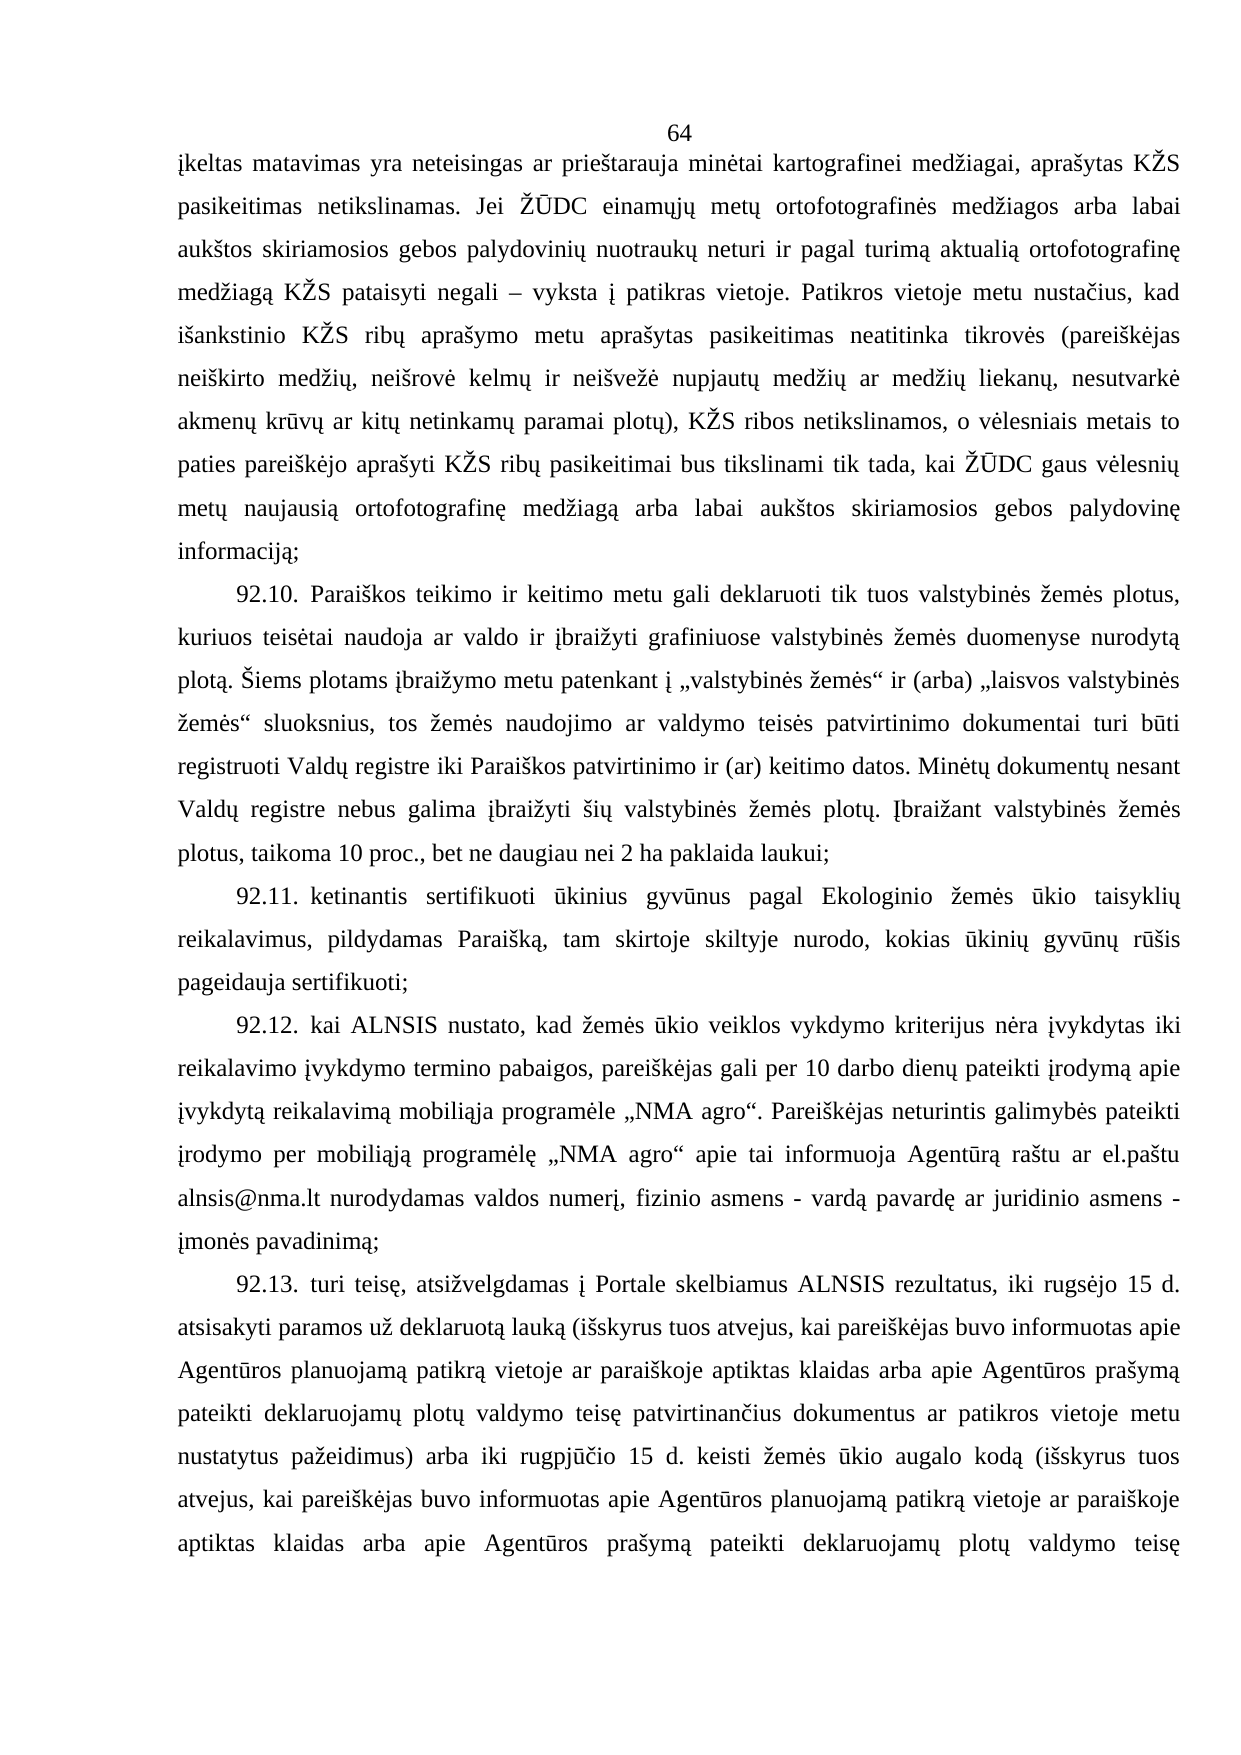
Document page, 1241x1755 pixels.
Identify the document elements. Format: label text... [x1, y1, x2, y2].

text 92.13. turi teisę, atsižvelgdamas į Portale skelbiamus ALNSIS rezultatus, iki rugsėjo 15 d. atsisakyti paramos už deklaruotą lauką (išskyrus tuos atvejus, kai pareiškėjas buvo informuotas apie Agentūros planuojamą patikrą vietoje ar paraiškoje aptiktas klaidas arba apie Agentūros prašymą pateikti deklaruojamų plotų valdymo teisę patvirtinančius dokumentus ar patikros vietoje metu nustatytus pažeidimus) arba iki rugpjūčio 15 d. keisti žemės ūkio augalo kodą (išskyrus tuos atvejus, kai pareiškėjas buvo informuotas apie Agentūros planuojamą patikrą vietoje ar paraiškoje aptiktas klaidas arba apie Agentūros prašymą pateikti deklaruojamų plotų valdymo teisę [177, 1269, 1181, 1556]
text 92.12. kai ALNSIS nustato, kad žemės ūkio veiklos vykdymo kriterijus nėra įvykdytas iki reikalavimo įvykdymo termino pabaigos, pareiškėjas gali per 10 darbo dienų pateikti įrodymą apie įvykdytą reikalavimą mobiliąja programėle „NMA agro“. Pareiškėjas neturintis galimybės pateikti įrodymo per mobiliąją programėlę „NMA agro“ apie tai informuoja Agentūrą raštu ar el.paštu alnsis@nma.lt nurodydamas valdos numerį, fizinio asmens - vardą pavardę ar juridinio asmens - įmonės pavadinimą; [177, 1010, 1181, 1254]
text 92.11. ketinantis sertifikuoti ūkinius gyvūnus pagal Ekologinio žemės ūkio taisyklių reikalavimus, pildydamas Paraišką, tam skirtoje skiltyje nurodo, kokias ūkinių gyvūnų rūšis pageidauja sertifikuoti; [177, 881, 1181, 996]
text įkeltas matavimas yra neteisingas ar prieštarauja minėtai kartografinei medžiagai, aprašytas KŽS pasikeitimas netikslinamas. Jei ŽŪDC einamųjų metų ortofotografinės medžiagos arba labai aukštos skiriamosios gebos palydovinių nuotraukų neturi ir pagal turimą aktualią ortofotografinę medžiagą KŽS pataisyti negali – vyksta į patikras vietoje. Patikros vietoje metu nustačius, kad išankstinio KŽS ribų aprašymo metu aprašytas pasikeitimas neatitinka tikrovės (pareiškėjas neiškirto medžių, neišrovė kelmų ir neišvežė nupjautų medžių ar medžių liekanų, nesutvarkė akmenų krūvų ar kitų netinkamų paramai plotų), KŽS ribos netikslinamos, o vėlesniais metais to paties pareiškėjo aprašyti KŽS ribų pasikeitimai bus tikslinami tik tada, kai ŽŪDC gaus vėlesnių metų naujausią ortofotografinę medžiagą arba labai aukštos skiriamosios gebos palydovinę informaciją; [177, 148, 1181, 564]
text 92.10. Paraiškos teikimo ir keitimo metu gali deklaruoti tik tuos valstybinės žemės plotus, kuriuos teisėtai naudoja ar valdo ir įbraižyti grafiniuose valstybinės žemės duomenyse nurodytą plotą. Šiems plotams įbraižymo metu patenkant į „valstybinės žemės“ ir (arba) „laisvos valstybinės žemės“ sluoksnius, tos žemės naudojimo ar valdymo teisės patvirtinimo dokumentai turi būti registruoti Valdų registre iki Paraiškos patvirtinimo ir (ar) keitimo datos. Minėtų dokumentų nesant Valdų registre nebus galima įbraižyti šių valstybinės žemės plotų. Įbraižant valstybinės žemės plotus, taikoma 10 proc., bet ne daugiau nei 2 ha paklaida laukui; [177, 579, 1181, 866]
